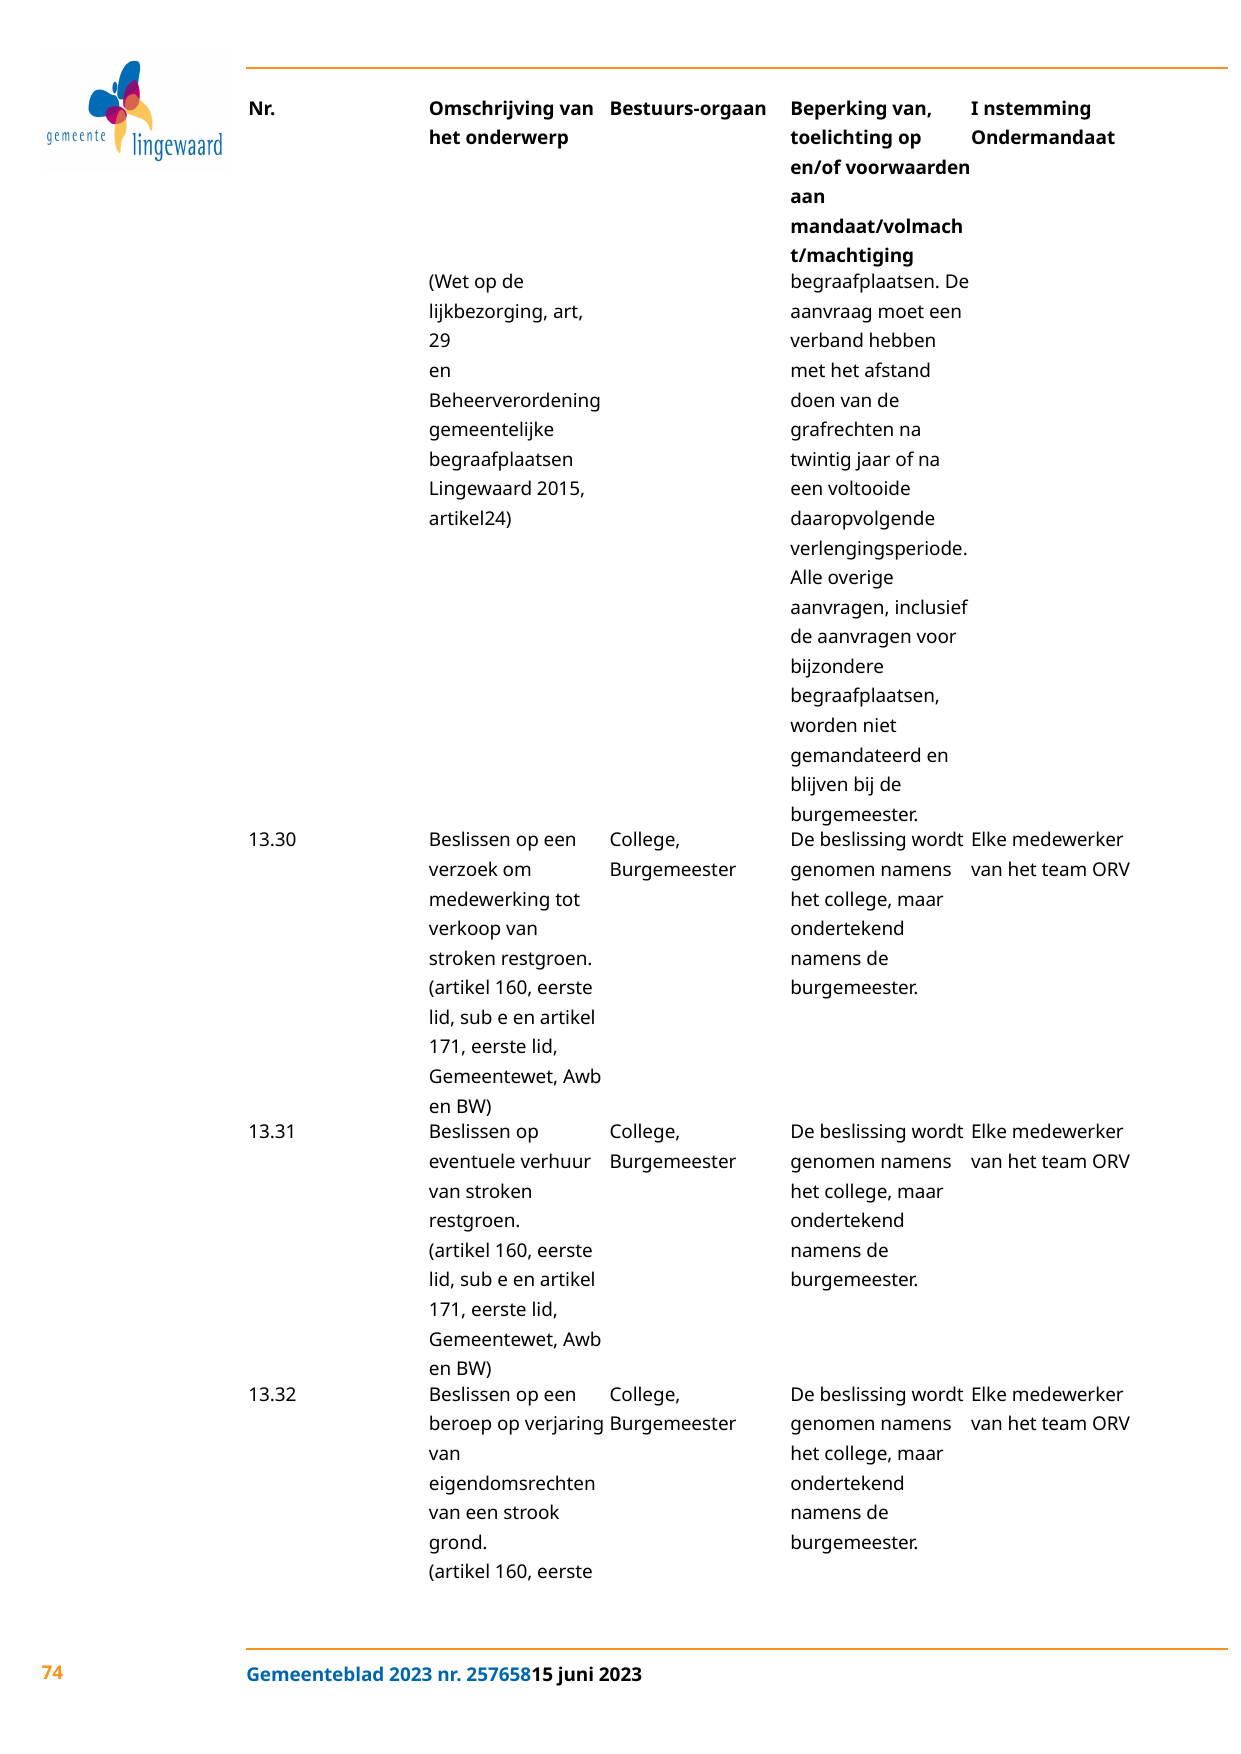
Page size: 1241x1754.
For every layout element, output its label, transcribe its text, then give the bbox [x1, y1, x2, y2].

table_header Nr. [248, 95, 429, 268]
table_cell begraafplaatsen. De aanvraag moet een verband hebben met het afstand doen van de grafrechten na twintig jaar of na een voltooide daaropvolgende verlengingsperiode. Alle overige aanvragen, inclusief de aanvragen voor bijzondere begraafplaatsen, worden niet gemandateerd en blijven bij de burgemeester. [790, 269, 971, 827]
table_header Omschrijving van het onderwerp [429, 95, 609, 268]
table_header Bestuurs-orgaan [609, 95, 790, 268]
table_cell [971, 269, 1152, 827]
table_cell Beslissen op een verzoek om medewerking tot verkoop van stroken restgroen. (artikel 160, eerste lid, sub e en artikel 171, eerste lid, Gemeentewet, Awb en BW) [429, 827, 609, 1119]
picture [41, 47, 231, 172]
table_cell College, Burgemeester [609, 1119, 790, 1381]
table_header Beperking van, toelichting op en/of voorwaarden aan mandaat/volmacht/machtiging [790, 95, 971, 268]
table_cell 13.32 [248, 1381, 429, 1584]
table_cell De beslissing wordt genomen namens het college, maar ondertekend namens de burgemeester. [790, 827, 971, 1119]
table_header I nstemming Ondermandaat [971, 95, 1152, 268]
table_cell College, Burgemeester [609, 1381, 790, 1584]
table_cell De beslissing wordt genomen namens het college, maar ondertekend namens de burgemeester. [790, 1119, 971, 1381]
table_cell Beslissen op een beroep op verjaring van eigendomsrechten van een strook grond. (artikel 160, eerste [429, 1381, 609, 1584]
table_cell 13.30 [248, 827, 429, 1119]
table_cell Elke medewerker van het team ORV [971, 1119, 1152, 1381]
table_cell Beslissen op eventuele verhuur van stroken restgroen. (artikel 160, eerste lid, sub e en artikel 171, eerste lid, Gemeentewet, Awb en BW) [429, 1119, 609, 1381]
table_cell Elke medewerker van het team ORV [971, 827, 1152, 1119]
table_cell (Wet op de lijkbezorging, art, 29 en Beheerverordening gemeentelijke begraafplaatsen Lingewaard 2015, artikel24) [429, 269, 609, 827]
table_cell College, Burgemeester [609, 827, 790, 1119]
table_cell Elke medewerker van het team ORV [971, 1381, 1152, 1584]
table_cell De beslissing wordt genomen namens het college, maar ondertekend namens de burgemeester. [790, 1381, 971, 1584]
table_cell [609, 269, 790, 827]
table_cell [248, 269, 429, 827]
table_cell 13.31 [248, 1119, 429, 1381]
